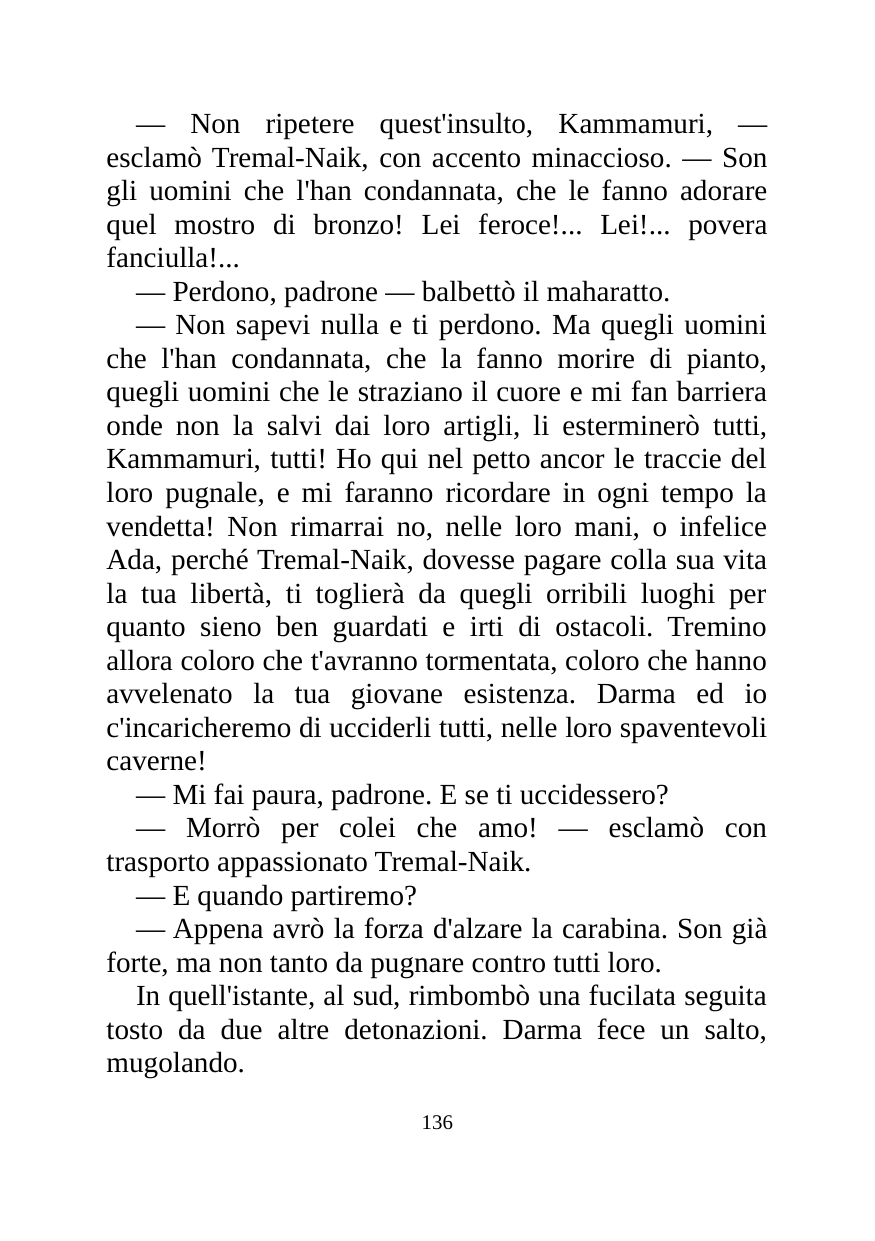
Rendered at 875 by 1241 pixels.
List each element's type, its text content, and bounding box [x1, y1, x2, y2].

text — Appena avrò la forza d'alzare la carabina. Son già forte, ma non tanto da pugnare contro tutti loro. [106, 911, 768, 978]
text — Morrò per colei che amo! — esclamò con trasporto appassionato Tremal-Naik. [106, 811, 768, 878]
text — Non ripetere quest'insulto, Kammamuri, — esclamò Tremal-Naik, con accento minaccioso. — Son gli uomini che l'han condannata, che le fanno adorare quel mostro di bronzo! Lei feroce!... Lei!... povera fanciulla!... [106, 106, 768, 274]
text — E quando partiremo? [106, 878, 768, 911]
text In quell'istante, al sud, rimbombò una fucilata seguita tosto da due altre detonazioni. Darma fece un salto, mugolando. [106, 978, 768, 1079]
text — Non sapevi nulla e ti perdono. Ma quegli uomini che l'han condannata, che la fanno morire di pianto, quegli uomini che le straziano il cuore e mi fan barriera onde non la salvi dai loro artigli, li esterminerò tutti, Kammamuri, tutti! Ho qui nel petto ancor le traccie del loro pugnale, e mi faranno ricordare in ogni tempo la vendetta! Non rimarrai no, nelle loro mani, o infelice Ada, perché Tremal-Naik, dovesse pagare colla sua vita la tua libertà, ti toglierà da quegli orribili luoghi per quanto sieno ben guardati e irti di ostacoli. Tremino allora coloro che t'avranno tormentata, coloro che hanno avvelenato la tua giovane esistenza. Darma ed io c'incaricheremo di ucciderli tutti, nelle loro spaventevoli caverne! [106, 307, 768, 777]
text — Mi fai paura, padrone. E se ti uccidessero? [106, 777, 768, 811]
text — Perdono, padrone — balbettò il maharatto. [106, 274, 768, 307]
